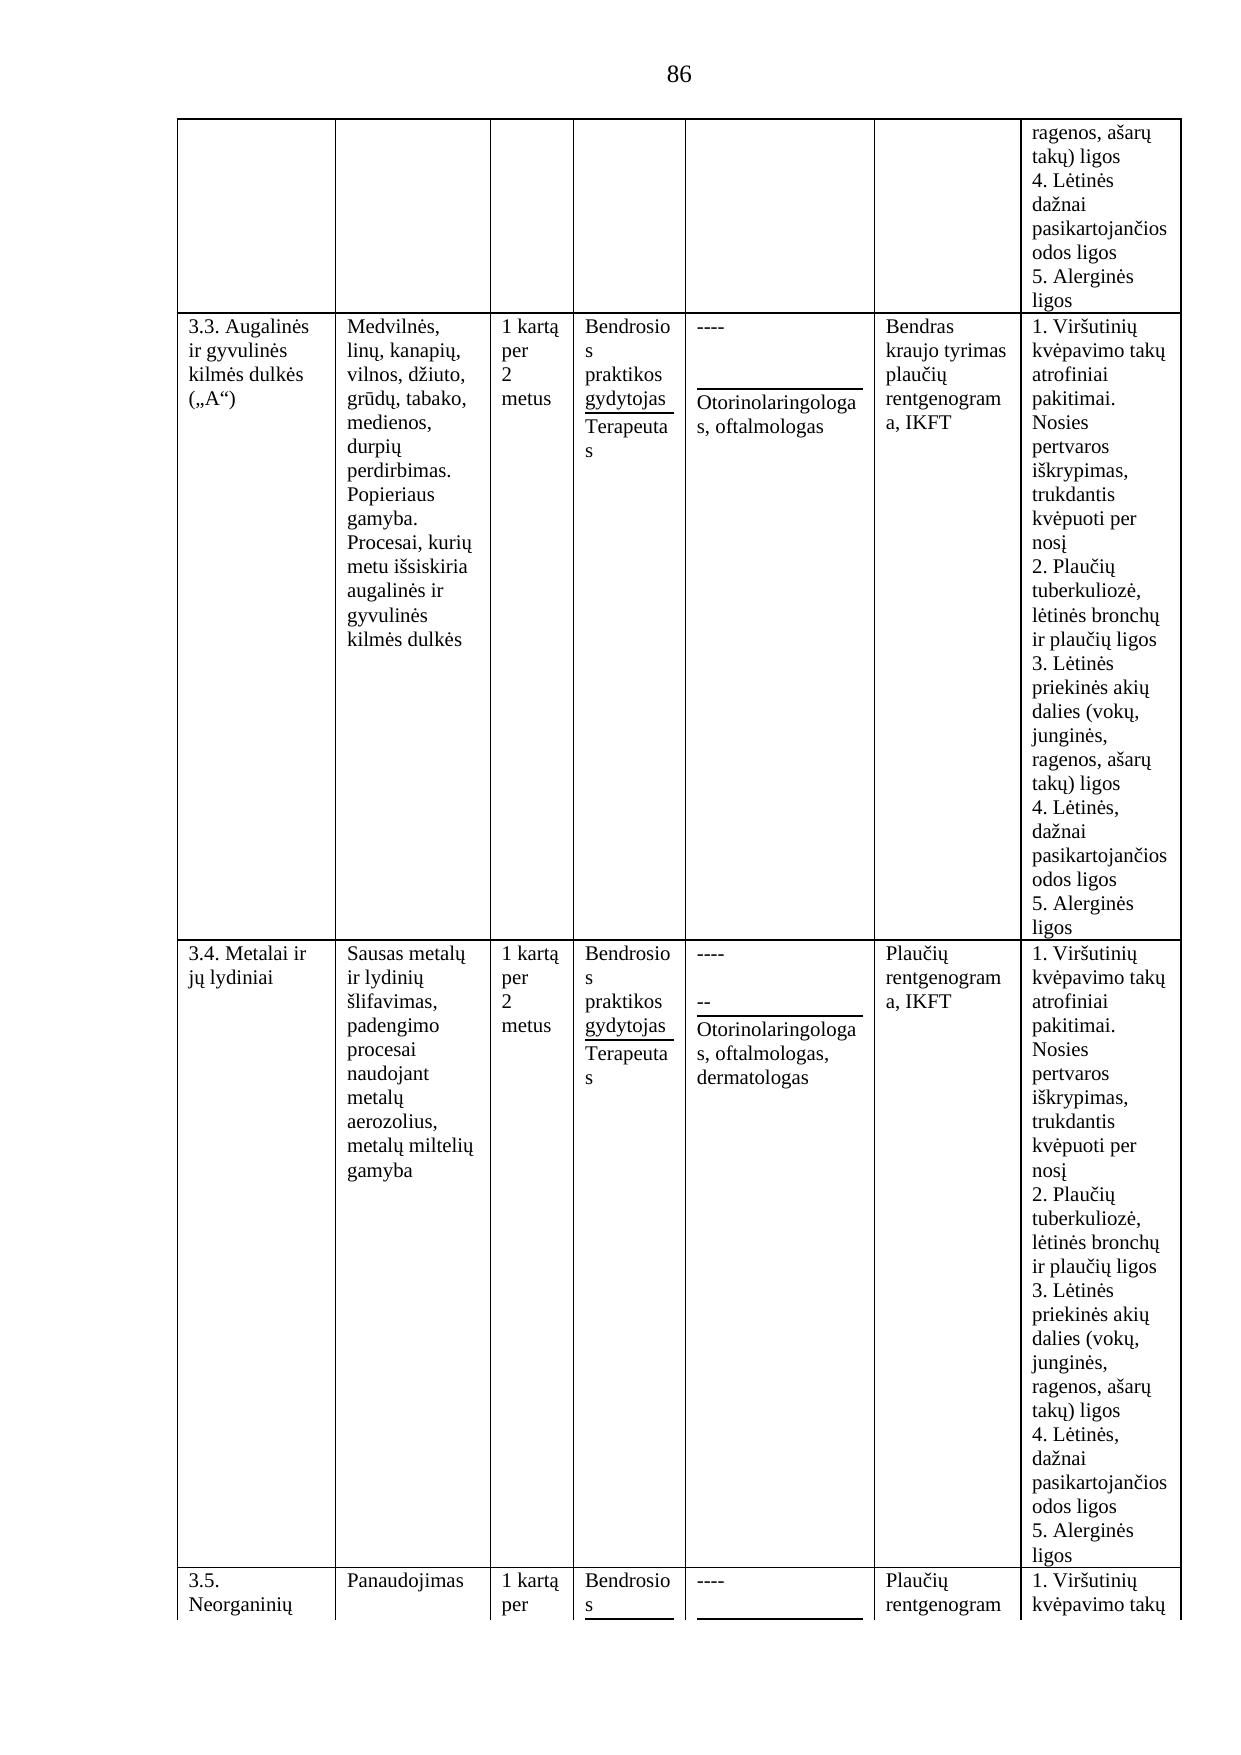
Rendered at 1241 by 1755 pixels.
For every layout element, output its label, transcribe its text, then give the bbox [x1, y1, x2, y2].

table_cell ragenos, ašarų takų) ligos 4. Lėtinės dažnai pasikartojančios odos ligos 5. Alerginės ligos [1022, 120, 1180, 312]
table_cell 1. Viršutinių kvėpavimo takų [1022, 1568, 1180, 1620]
table_cell 1 kartą per 2 metus [491, 314, 573, 939]
table_cell 1 kartą per [491, 1568, 573, 1620]
table_cell 3.3. Augalinės ir gyvulinės kilmės dulkės („A“) [178, 314, 335, 939]
table_cell Bendrosios praktikos gydytojas Terapeutas [574, 941, 685, 1567]
table_cell 1 kartą per 2 metus [491, 941, 573, 1567]
table_cell Panaudojimas [336, 1568, 490, 1620]
table_cell Medvilnės, linų, kanapių, vilnos, džiuto, grūdų, tabako, medienos, durpių perdirbimas. Popieriaus gamyba. Procesai, kurių metu išsiskiria augalinės ir gyvulinės kilmės dulkės [336, 314, 490, 939]
table_cell [574, 120, 685, 312]
table_cell Bendras kraujo tyrimas plaučių rentgenograma, IKFT [875, 314, 1020, 939]
table_cell Bendrosios [574, 1568, 685, 1620]
table_cell [875, 120, 1020, 312]
table_cell 1. Viršutinių kvėpavimo takų atrofiniai pakitimai. Nosies pertvaros iškrypimas, trukdantis kvėpuoti per nosį 2. Plaučių tuberkuliozė, lėtinės bronchų ir plaučių ligos 3. Lėtinės priekinės akių dalies (vokų, junginės, ragenos, ašarų takų) ligos 4. Lėtinės, dažnai pasikartojančios odos ligos 5. Alerginės ligos [1022, 314, 1180, 939]
table_cell ---- -- Otorinolaringologas, oftalmologas, dermatologas [686, 941, 874, 1567]
table_cell [491, 120, 573, 312]
table_cell [686, 120, 874, 312]
table_cell 3.4. Metalai ir jų lydiniai [178, 941, 335, 1567]
table_cell 1. Viršutinių kvėpavimo takų atrofiniai pakitimai. Nosies pertvaros iškrypimas, trukdantis kvėpuoti per nosį 2. Plaučių tuberkuliozė, lėtinės bronchų ir plaučių ligos 3. Lėtinės priekinės akių dalies (vokų, junginės, ragenos, ašarų takų) ligos 4. Lėtinės, dažnai pasikartojančios odos ligos 5. Alerginės ligos [1022, 941, 1180, 1567]
table_cell Sausas metalų ir lydinių šlifavimas, padengimo procesai naudojant metalų aerozolius, metalų miltelių gamyba [336, 941, 490, 1567]
table_cell Plaučių rentgenogram [875, 1568, 1020, 1620]
table_cell [178, 120, 335, 312]
table_cell Plaučių rentgenograma, IKFT [875, 941, 1020, 1567]
table_cell [336, 120, 490, 312]
table_cell 3.5. Neorganinių [178, 1568, 335, 1620]
table_cell ---- Otorinolaringologas, oftalmologas [686, 314, 874, 939]
table_cell Bendrosios praktikos gydytojas Terapeutas [574, 314, 685, 939]
table_cell [686, 1568, 874, 1620]
